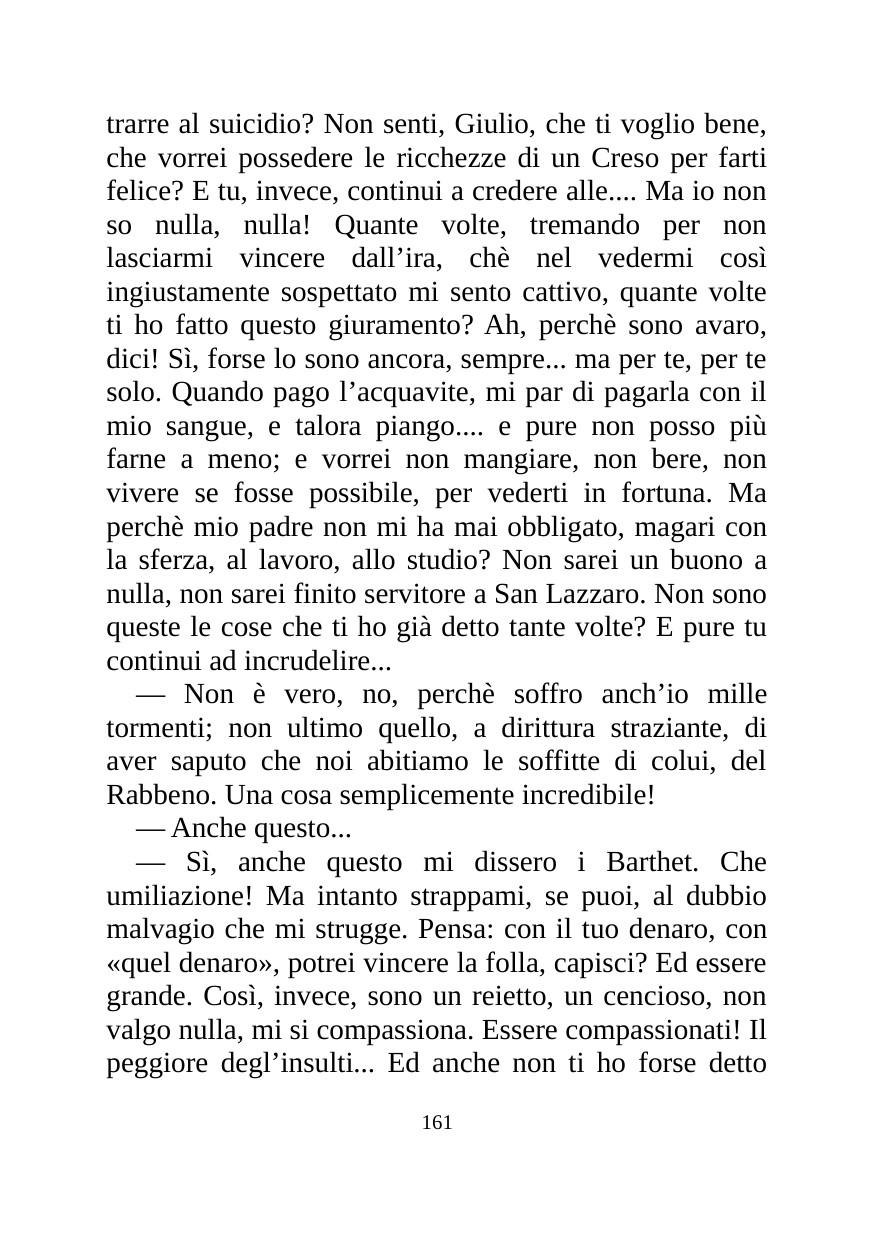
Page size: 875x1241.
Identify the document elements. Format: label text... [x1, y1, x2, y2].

text — Sì, anche questo mi dissero i Barthet. Che umiliazione! Ma intanto strappami, se puoi, al dubbio malvagio che mi strugge. Pensa: con il tuo denaro, con «quel denaro», potrei vincere la folla, capisci? Ed essere grande. Così, invece, sono un reietto, un cencioso, non valgo nulla, mi si compassiona. Essere compassionati! Il peggiore degl’insulti... Ed anche non ti ho forse detto [106, 844, 768, 1079]
text — Non è vero, no, perchè soffro anch’io mille tormenti; non ultimo quello, a dirittura straziante, di aver saputo che noi abitiamo le soffitte di colui, del Rabbeno. Una cosa semplicemente incredibile! [106, 676, 768, 811]
text — Anche questo... [106, 811, 768, 844]
text trarre al suicidio? Non senti, Giulio, che ti voglio bene, che vorrei possedere le ricchezze di un Creso per farti felice? E tu, invece, continui a credere alle.... Ma io non so nulla, nulla! Quante volte, tremando per non lasciarmi vincere dall’ira, chè nel vedermi così ingiustamente sospettato mi sento cattivo, quante volte ti ho fatto questo giuramento? Ah, perchè sono avaro, dici! Sì, forse lo sono ancora, sempre... ma per te, per te solo. Quando pago l’acquavite, mi par di pagarla con il mio sangue, e talora piango.... e pure non posso più farne a meno; e vorrei non mangiare, non bere, non vivere se fosse possibile, per vederti in fortuna. Ma perchè mio padre non mi ha mai obbligato, magari con la sferza, al lavoro, allo studio? Non sarei un buono a nulla, non sarei finito servitore a San Lazzaro. Non sono queste le cose che ti ho già detto tante volte? E pure tu continui ad incrudelire... [106, 106, 768, 676]
